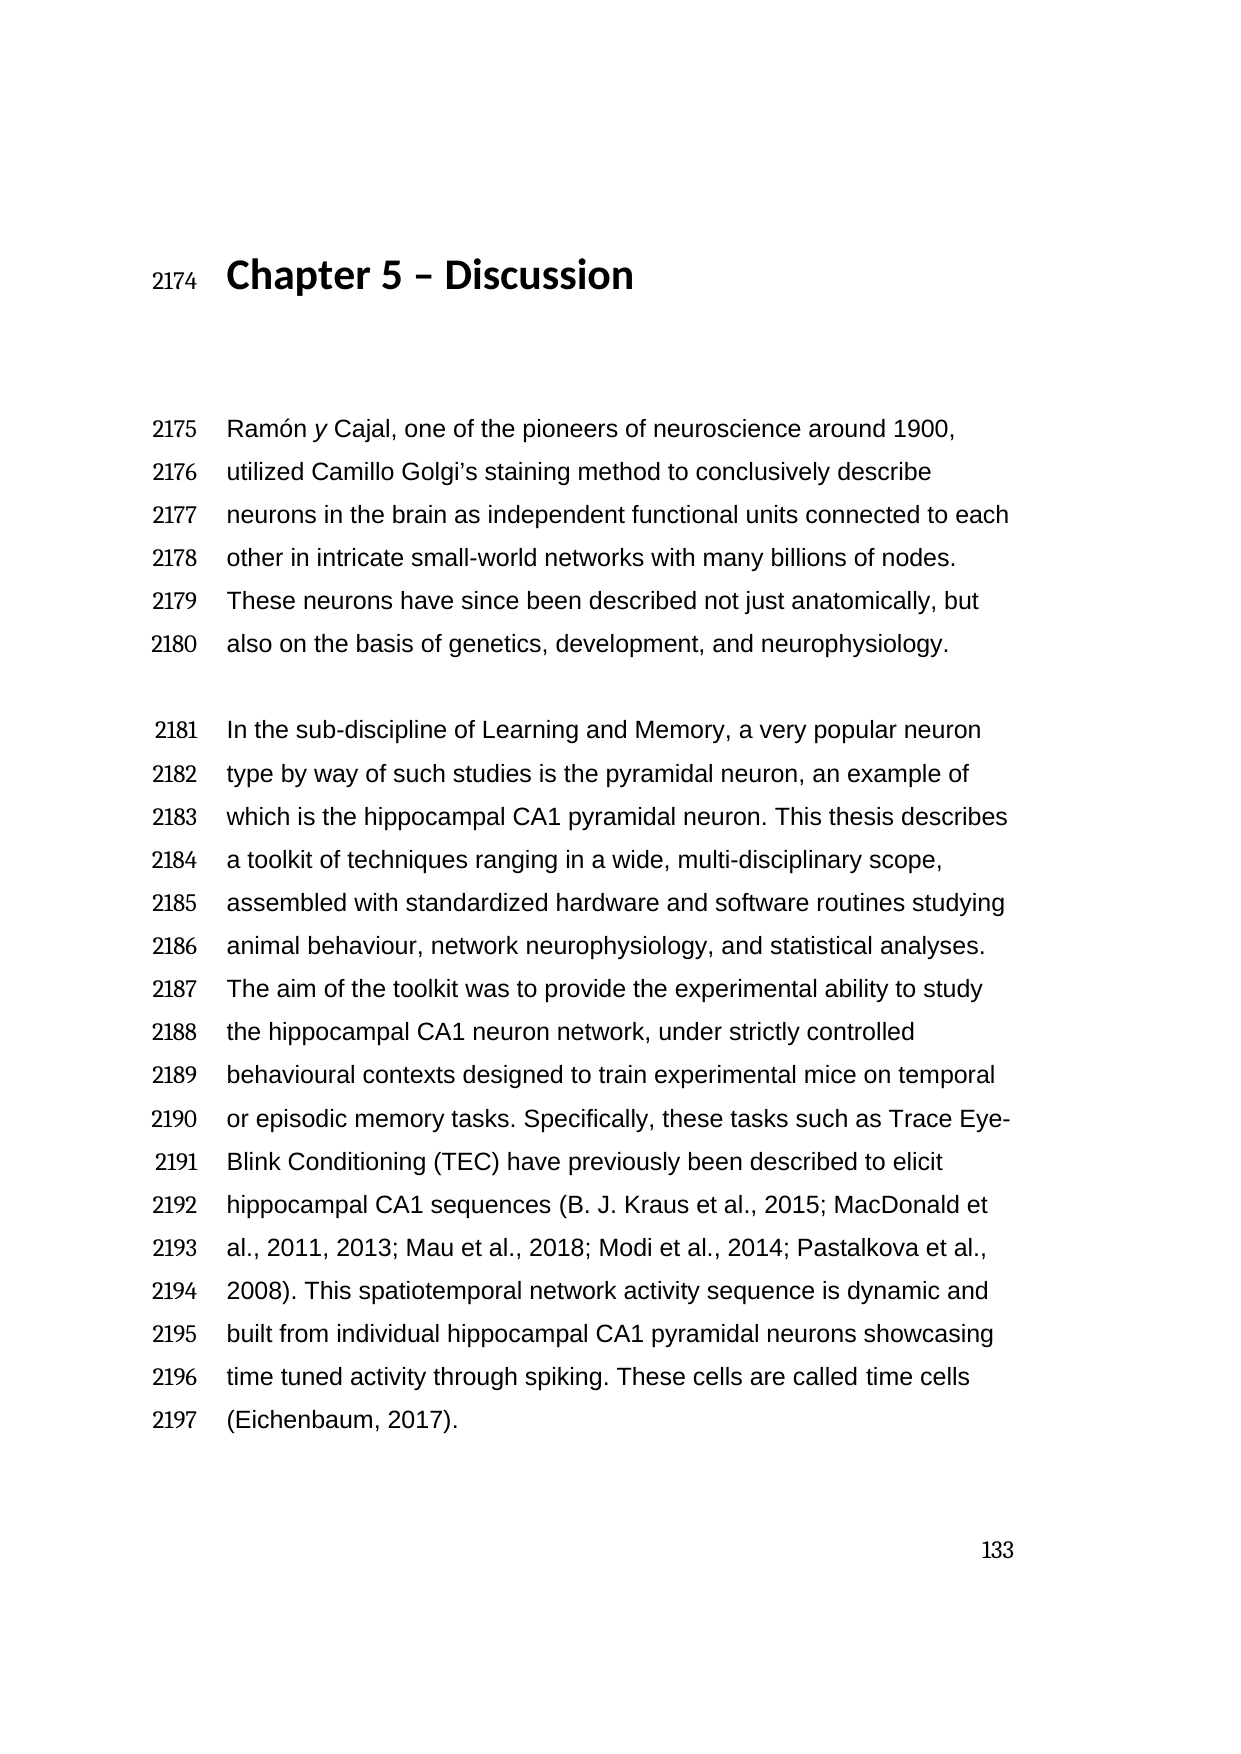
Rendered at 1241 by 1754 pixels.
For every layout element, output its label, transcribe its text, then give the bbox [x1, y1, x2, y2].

text Ramón y Cajal, one of the pioneers of neuroscience around 1900, utilized Camillo Golgi’s staining method to conclusively describe neurons in the brain as independent functional units connected to each other in intricate small-world networks with many billions of nodes. These neurons have since been described not just anatomically, but also on the basis of genetics, development, and neurophysiology. [226, 413, 1014, 658]
subtitle Chapter 5 – Discussion [226, 247, 1014, 301]
text The aim of the toolkit was to provide the experimental ability to study the hippocampal CA1 neuron network, under strictly controlled behavioural contexts designed to train experimental mice on temporal or episodic memory tasks. Specifically, these tasks such as Trace Eye-Blink Conditioning (TEC) have previously been described to elicit hippocampal CA1 sequences (B. J. Kraus et al., 2015; MacDonald et al., 2011, 2013; Mau et al., 2018; Modi et al., 2014; Pastalkova et al., 2008)⁠. This spatiotemporal network activity sequence is dynamic and built from individual hippocampal CA1 pyramidal neurons showcasing time tuned activity through spiking. These cells are called time cells (Eichenbaum, 2017)⁠. [226, 974, 1014, 1434]
text In the sub-discipline of Learning and Memory, a very popular neuron type by way of such studies is the pyramidal neuron, an example of which is the hippocampal CA1 pyramidal neuron. This thesis describes a toolkit of techniques ranging in a wide, multi-disciplinary scope, assembled with standardized hardware and software routines studying animal behaviour, network neurophysiology, and statistical analyses. [226, 715, 1014, 960]
